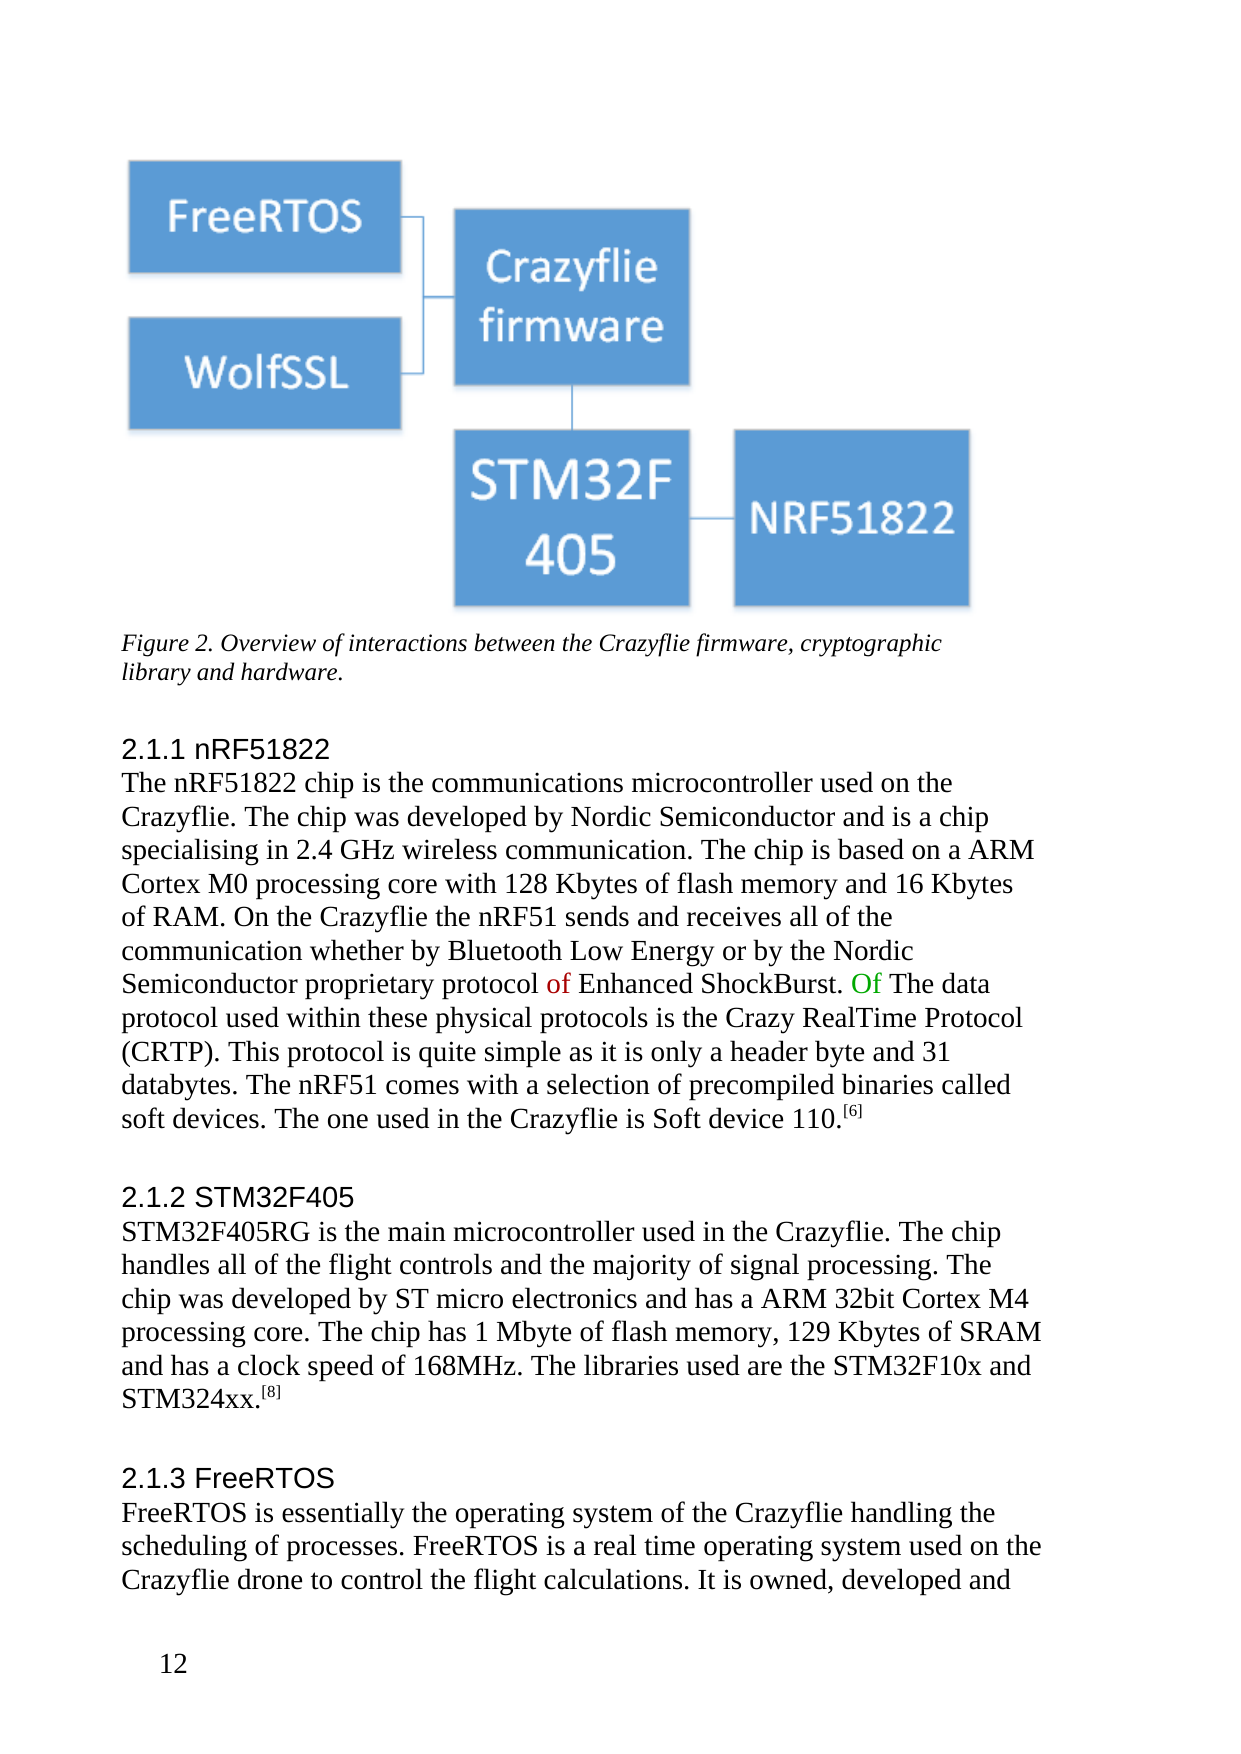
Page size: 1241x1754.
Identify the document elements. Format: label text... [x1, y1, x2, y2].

text FreeRTOS is essentially the operating system of the Crazyflie handling the scheduling of processes. FreeRTOS is a real time operating system used on the Crazyflie drone to control the flight calculations. It is owned, developed and [121, 1495, 1042, 1595]
subtitle nRF51822 [121, 732, 1042, 765]
text STM32F405RG is the main microcontroller used in the Crazyflie. The chip handles all of the flight controls and the majority of signal processing. The chip was developed by ST micro electronics and has a ARM 32bit Cortex M4 processing core. The chip has 1 Mbyte of flash memory, 129 Kbytes of SRAM and has a clock speed of 168MHz. The libraries used are the STM32F10x and STM324xx.[8] [121, 1214, 1042, 1415]
subtitle FreeRTOS [121, 1461, 1042, 1495]
picture [121, 157, 983, 623]
subtitle STM32F405 [121, 1180, 1042, 1214]
text Figure 2. Overview of interactions between the Crazyflie firmware, cryptographic library and hardware. [121, 623, 982, 686]
text The nRF51822 chip is the communications microcontroller used on the Crazyflie. The chip was developed by Nordic Semiconductor and is a chip specialising in 2.4 GHz wireless communication. The chip is based on a ARM Cortex M0 processing core with 128 Kbytes of flash memory and 16 Kbytes of RAM. On the Crazyflie the nRF51 sends and receives all of the communication whether by Bluetooth Low Energy or by the Nordic Semiconductor proprietary protocol of Enhanced ShockBurst. Of The data protocol used within these physical protocols is the Crazy RealTime Protocol (CRTP). This protocol is quite simple as it is only a header byte and 31 databytes. The nRF51 comes with a selection of precompiled binaries called soft devices. The one used in the Crazyflie is Soft device 110.[6] [121, 765, 1042, 1134]
